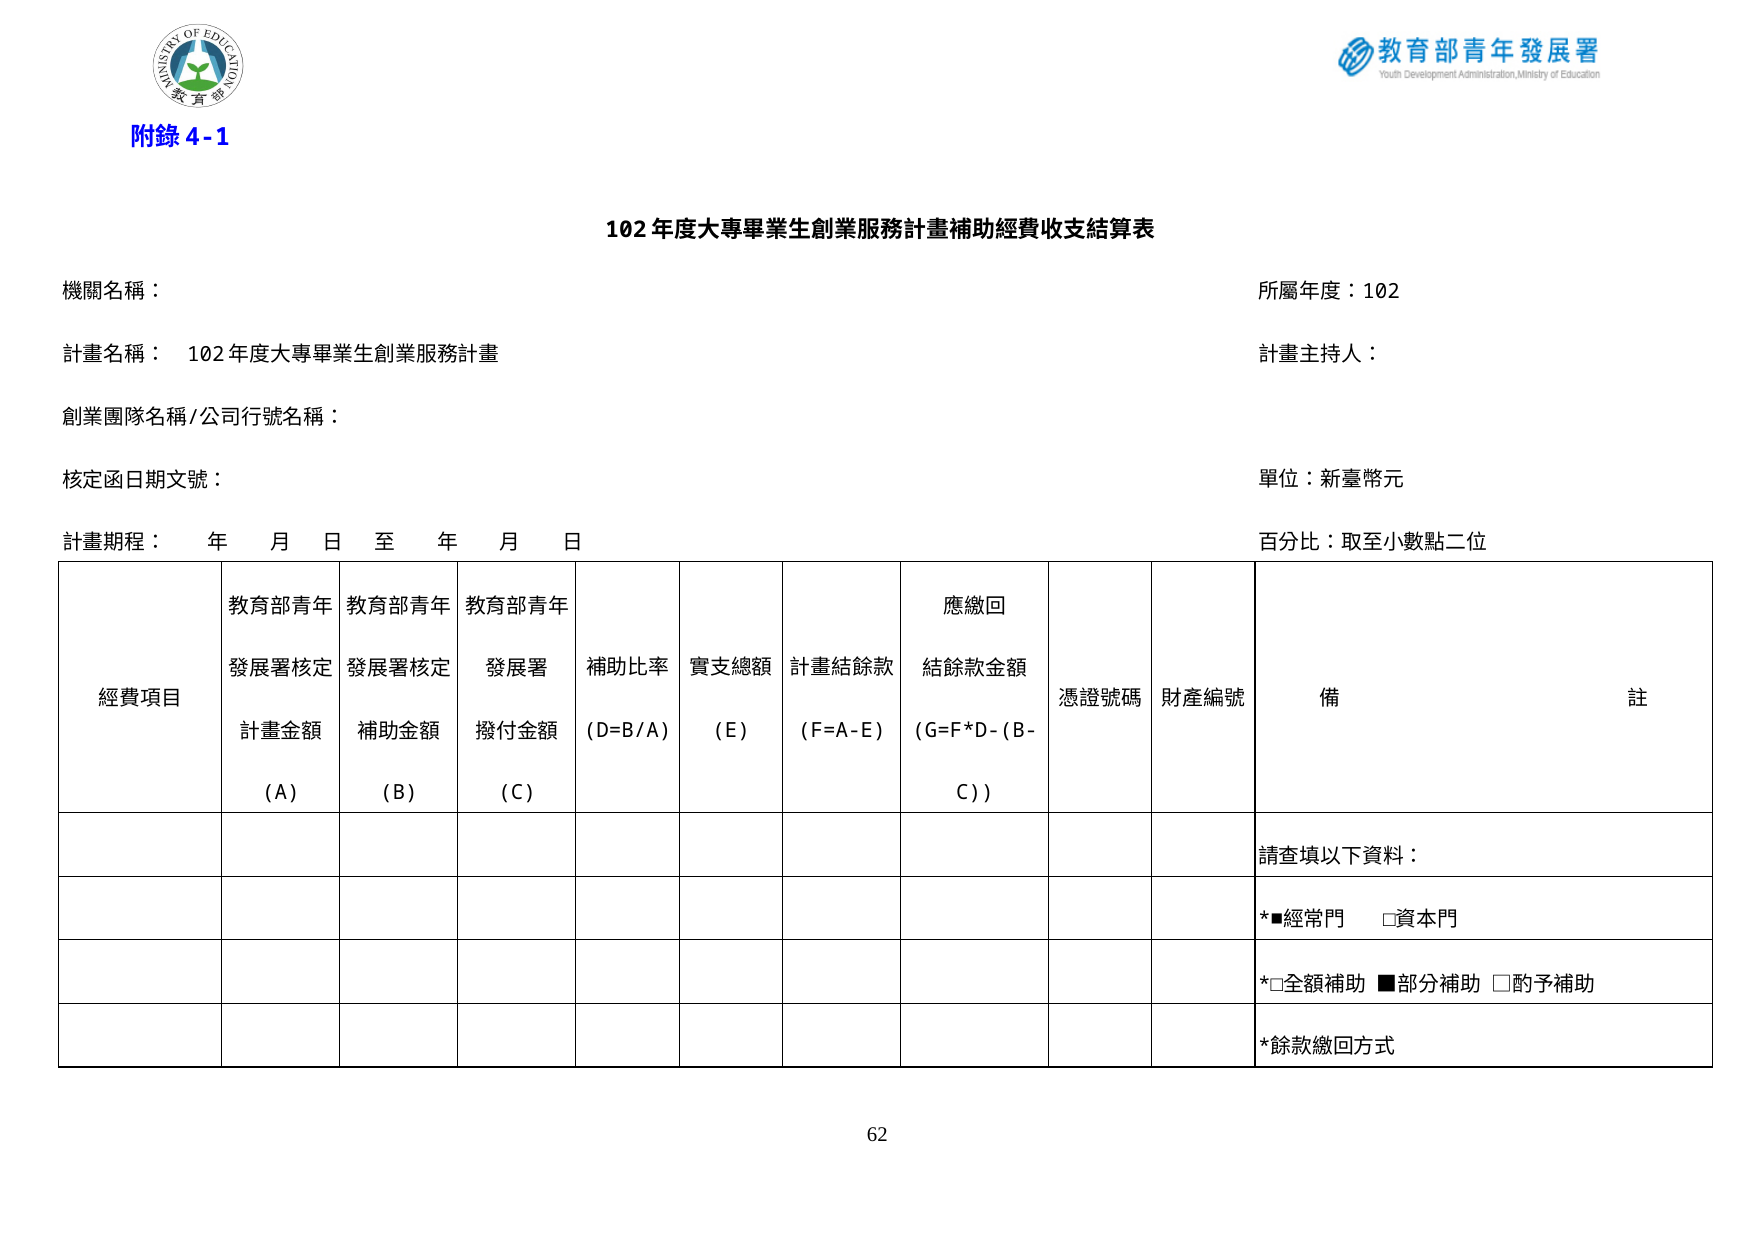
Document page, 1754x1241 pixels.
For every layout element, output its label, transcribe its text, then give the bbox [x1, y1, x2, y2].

table_cell [576, 1004, 679, 1066]
table_cell [680, 940, 782, 1003]
table_cell 教育部青年發展署核定 補助金額 (B) [340, 562, 457, 812]
table_cell [783, 436, 901, 499]
table_cell [576, 940, 679, 1003]
table_cell 教育部青年發展署 撥付金額 (C) [458, 562, 575, 812]
table_cell [1048, 311, 1152, 374]
table_cell [59, 1004, 221, 1066]
table_cell 機關名稱： [59, 249, 292, 311]
table_cell [901, 436, 1048, 499]
text 附錄4-1 [130, 118, 1574, 152]
table_header 102年度大專畢業生創業服務計畫補助經費收支結算表 [59, 186, 1713, 249]
table_cell [458, 940, 575, 1003]
table_cell 創業團隊名稱/公司行號名稱： [59, 374, 585, 436]
table_cell [783, 374, 901, 436]
table_cell [1049, 877, 1151, 939]
table_cell [1048, 249, 1152, 311]
table_cell [458, 813, 575, 876]
table_cell [222, 940, 339, 1003]
table_cell [783, 940, 900, 1003]
table_cell [576, 813, 679, 876]
table_cell [59, 877, 221, 939]
table_cell [340, 1004, 457, 1066]
table_cell [340, 813, 457, 876]
table_cell 財產編號 [1152, 562, 1254, 812]
table_cell 計畫名稱： 102年度大專畢業生創業服務計畫 [59, 311, 585, 374]
table_cell *餘款繳回方式 [1256, 1004, 1712, 1066]
table_cell 補助比率 (D=B/A) [576, 562, 679, 812]
table_cell [670, 311, 679, 374]
table_cell [783, 877, 900, 939]
table_cell [783, 311, 901, 374]
table_cell [222, 877, 339, 939]
table_cell [679, 311, 782, 374]
table_cell [1152, 249, 1255, 311]
table_cell [458, 1004, 575, 1066]
table_cell *■經常門 □資本門 [1256, 877, 1712, 939]
table_cell [1152, 436, 1255, 499]
table_cell 百分比：取至小數點二位 [1255, 499, 1713, 561]
table_cell [783, 499, 901, 561]
table_cell [1152, 1004, 1254, 1066]
table_cell 計畫期程： 年 月 日 至 年 月 日 [59, 499, 679, 561]
table_cell [901, 1004, 1048, 1066]
table_cell [680, 1004, 782, 1066]
table_cell [59, 813, 221, 876]
table_cell [585, 311, 670, 374]
table_cell [1152, 940, 1254, 1003]
table_cell [901, 311, 1048, 374]
table_cell 應繳回 結餘款金額(G=F*D-(B-C)) [901, 562, 1048, 812]
table_cell *□全額補助 ■部分補助 □酌予補助 [1256, 940, 1712, 1003]
table_cell [679, 499, 782, 561]
table_cell [679, 249, 782, 311]
table_cell [679, 374, 782, 436]
table_cell [222, 1004, 339, 1066]
table_cell [1049, 940, 1151, 1003]
table_cell 實支總額 (E) [680, 562, 782, 812]
table_cell [670, 249, 679, 311]
table_cell [340, 940, 457, 1003]
table_cell [680, 813, 782, 876]
table_cell [1152, 813, 1254, 876]
table_cell [458, 877, 575, 939]
table_cell [783, 249, 901, 311]
table_cell 請查填以下資料： [1256, 813, 1712, 876]
table_cell [1049, 813, 1151, 876]
table_cell 憑證號碼 [1049, 562, 1151, 812]
table_cell [585, 249, 670, 311]
table_cell [1152, 311, 1255, 374]
table_cell [670, 374, 679, 436]
table_cell [1152, 374, 1255, 436]
table_cell [901, 877, 1048, 939]
table_cell [1152, 877, 1254, 939]
table_cell [901, 374, 1048, 436]
table_cell [585, 374, 670, 436]
table_cell 核定函日期文號： [59, 436, 679, 499]
table_cell [222, 813, 339, 876]
table_cell 所屬年度：102 [1255, 249, 1713, 311]
table_cell [59, 940, 221, 1003]
table_cell [1152, 499, 1255, 561]
table_cell [679, 436, 782, 499]
table_cell [1255, 374, 1713, 436]
table_cell [783, 1004, 900, 1066]
table_cell [340, 877, 457, 939]
table_cell [399, 249, 585, 311]
table_cell 計畫結餘款 (F=A-E) [783, 562, 900, 812]
table_cell [901, 499, 1048, 561]
table_cell [1048, 499, 1152, 561]
table_cell 經費項目 [59, 562, 221, 812]
table_cell [901, 813, 1048, 876]
table_cell [901, 940, 1048, 1003]
table_cell 備 註 [1256, 562, 1712, 812]
table_cell 單位：新臺幣元 [1255, 436, 1713, 499]
table_cell 教育部青年發展署核定 計畫金額 (A) [222, 562, 339, 812]
table_cell [783, 813, 900, 876]
table_cell [576, 877, 679, 939]
table_cell [1049, 1004, 1151, 1066]
table_cell 計畫主持人： [1255, 311, 1713, 374]
table_cell [1048, 436, 1152, 499]
table_cell [901, 249, 1048, 311]
table_cell [292, 249, 398, 311]
table_cell [1048, 374, 1152, 436]
table_cell [680, 877, 782, 939]
